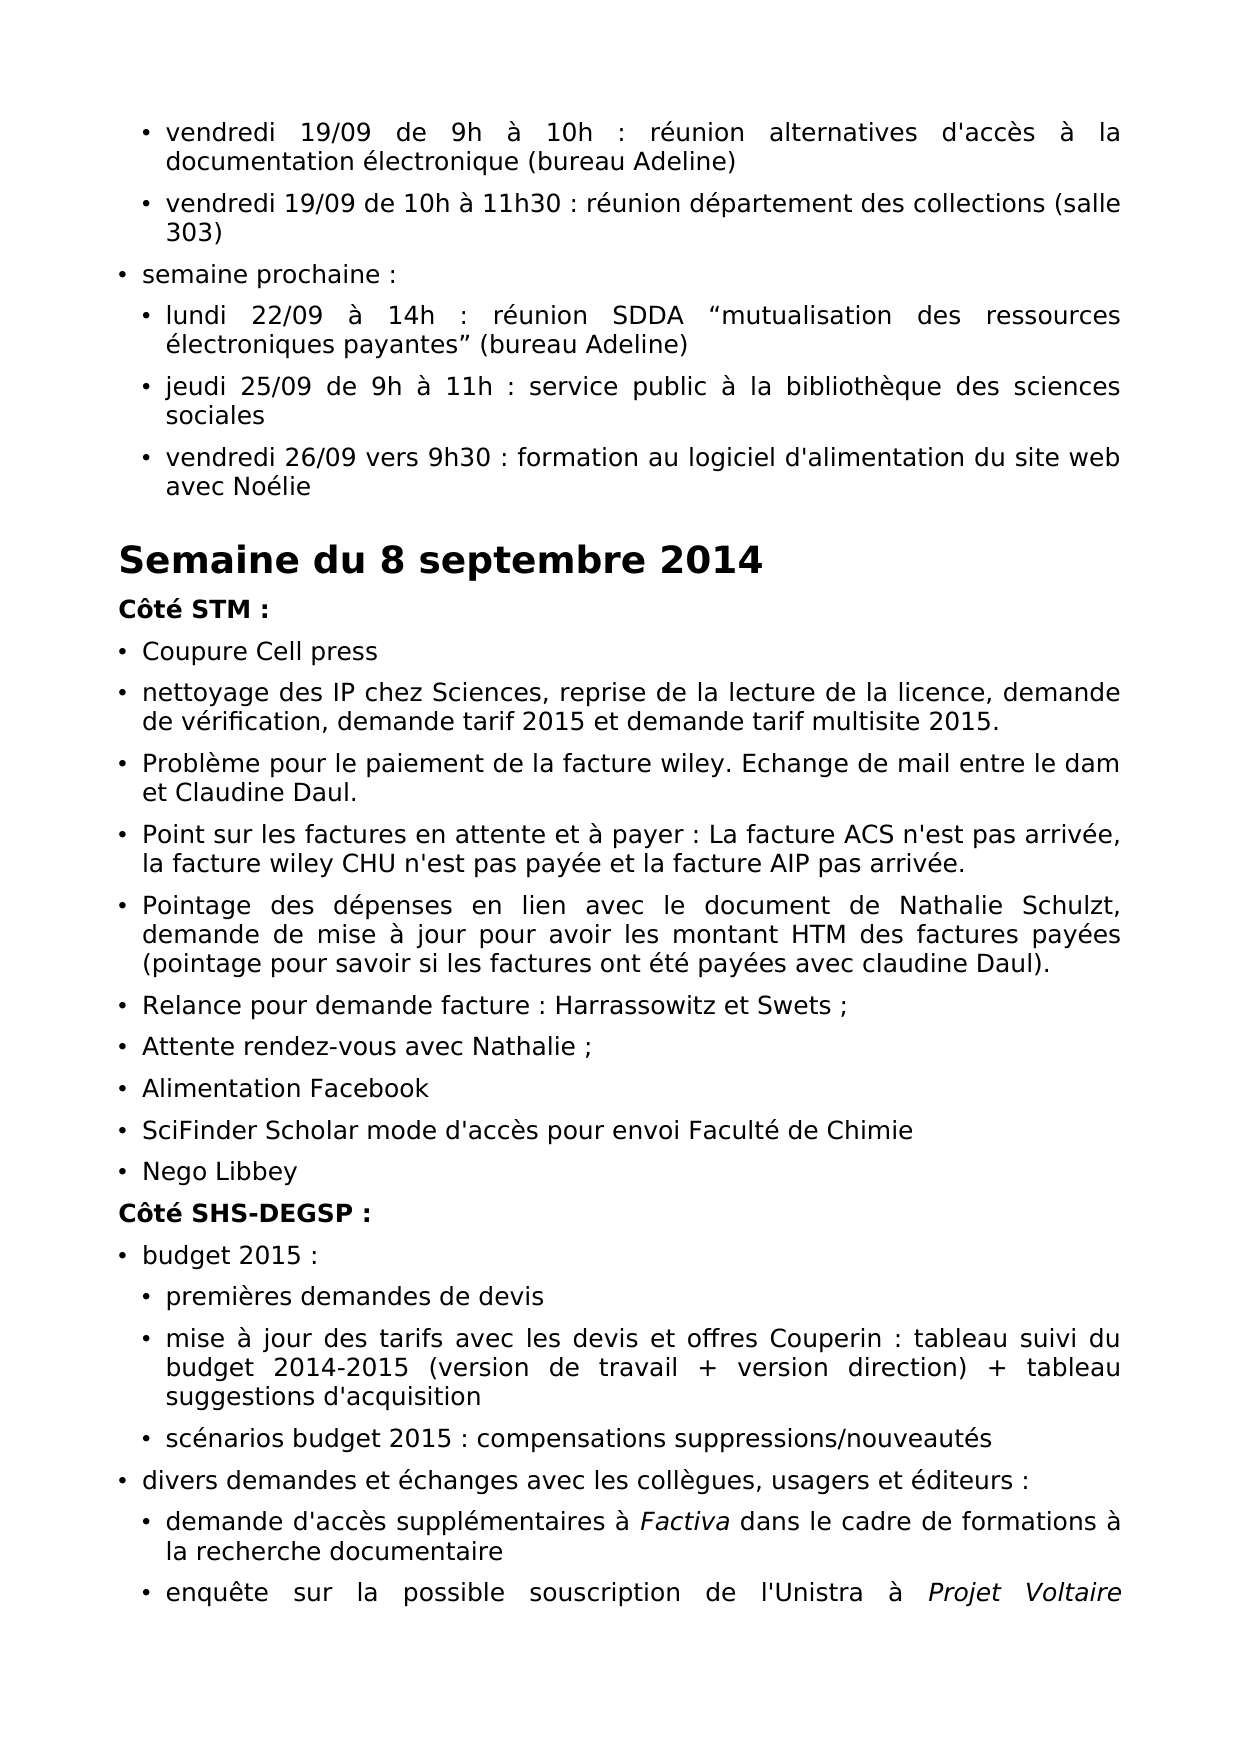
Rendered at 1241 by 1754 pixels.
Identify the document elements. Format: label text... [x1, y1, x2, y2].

list Pointage des dépenses en lien avec le document de Nathalie Schulzt, demande de mise à jour pour avoir les montant HTM des factures payées (pointage pour savoir si les factures ont été payées avec claudine Daul). [118, 891, 1122, 978]
list vendredi 19/09 de 9h à 10h : réunion alternatives d'accès à la documentation électronique (bureau Adeline) [142, 118, 1122, 176]
text Côté STM : [118, 595, 1122, 624]
list Problème pour le paiement de la facture wiley. Echange de mail entre le dam et Claudine Daul. [118, 749, 1122, 808]
list divers demandes et échanges avec les collègues, usagers et éditeurs : [118, 1466, 1122, 1495]
text Côté SHS-DEGSP : [118, 1199, 1122, 1228]
list premières demandes de devis [142, 1283, 1122, 1312]
list lundi 22/09 à 14h : réunion SDDA “mutualisation des ressources électroniques payantes” (bureau Adeline) [142, 301, 1122, 360]
list Coupure Cell press [118, 637, 1122, 666]
list semaine prochaine : [118, 260, 1122, 289]
list budget 2015 : [118, 1241, 1122, 1270]
list vendredi 19/09 de 10h à 11h30 : réunion département des collections (salle 303) [142, 189, 1122, 247]
list vendredi 26/09 vers 9h30 : formation au logiciel d'alimentation du site web avec Noélie [142, 443, 1122, 501]
subtitle Semaine du 8 septembre 2014 [118, 539, 1122, 583]
list mise à jour des tarifs avec les devis et offres Couperin : tableau suivi du budget 2014-2015 (version de travail + version direction) + tableau suggestions d'acquisition [142, 1324, 1122, 1412]
list nettoyage des IP chez Sciences, reprise de la lecture de la licence, demande de vérification, demande tarif 2015 et demande tarif multisite 2015. [118, 678, 1122, 737]
list Nego Libbey [118, 1158, 1122, 1187]
list enquête sur la possible souscription de l'Unistra à Projet Voltaire [142, 1578, 1122, 1608]
list scénarios budget 2015 : compensations suppressions/nouveautés [142, 1424, 1122, 1453]
list Point sur les factures en attente et à payer : La facture ACS n'est pas arrivée, la facture wiley CHU n'est pas payée et la facture AIP pas arrivée. [118, 820, 1122, 878]
list jeudi 25/09 de 9h à 11h : service public à la bibliothèque des sciences sociales [142, 372, 1122, 431]
list SciFinder Scholar mode d'accès pour envoi Faculté de Chimie [118, 1116, 1122, 1145]
list Alimentation Facebook [118, 1074, 1122, 1103]
list Attente rendez-vous avec Nathalie ; [118, 1033, 1122, 1062]
list Relance pour demande facture : Harrassowitz et Swets ; [118, 991, 1122, 1020]
list demande d'accès supplémentaires à Factiva dans le cadre de formations à la recherche documentaire [142, 1508, 1122, 1566]
